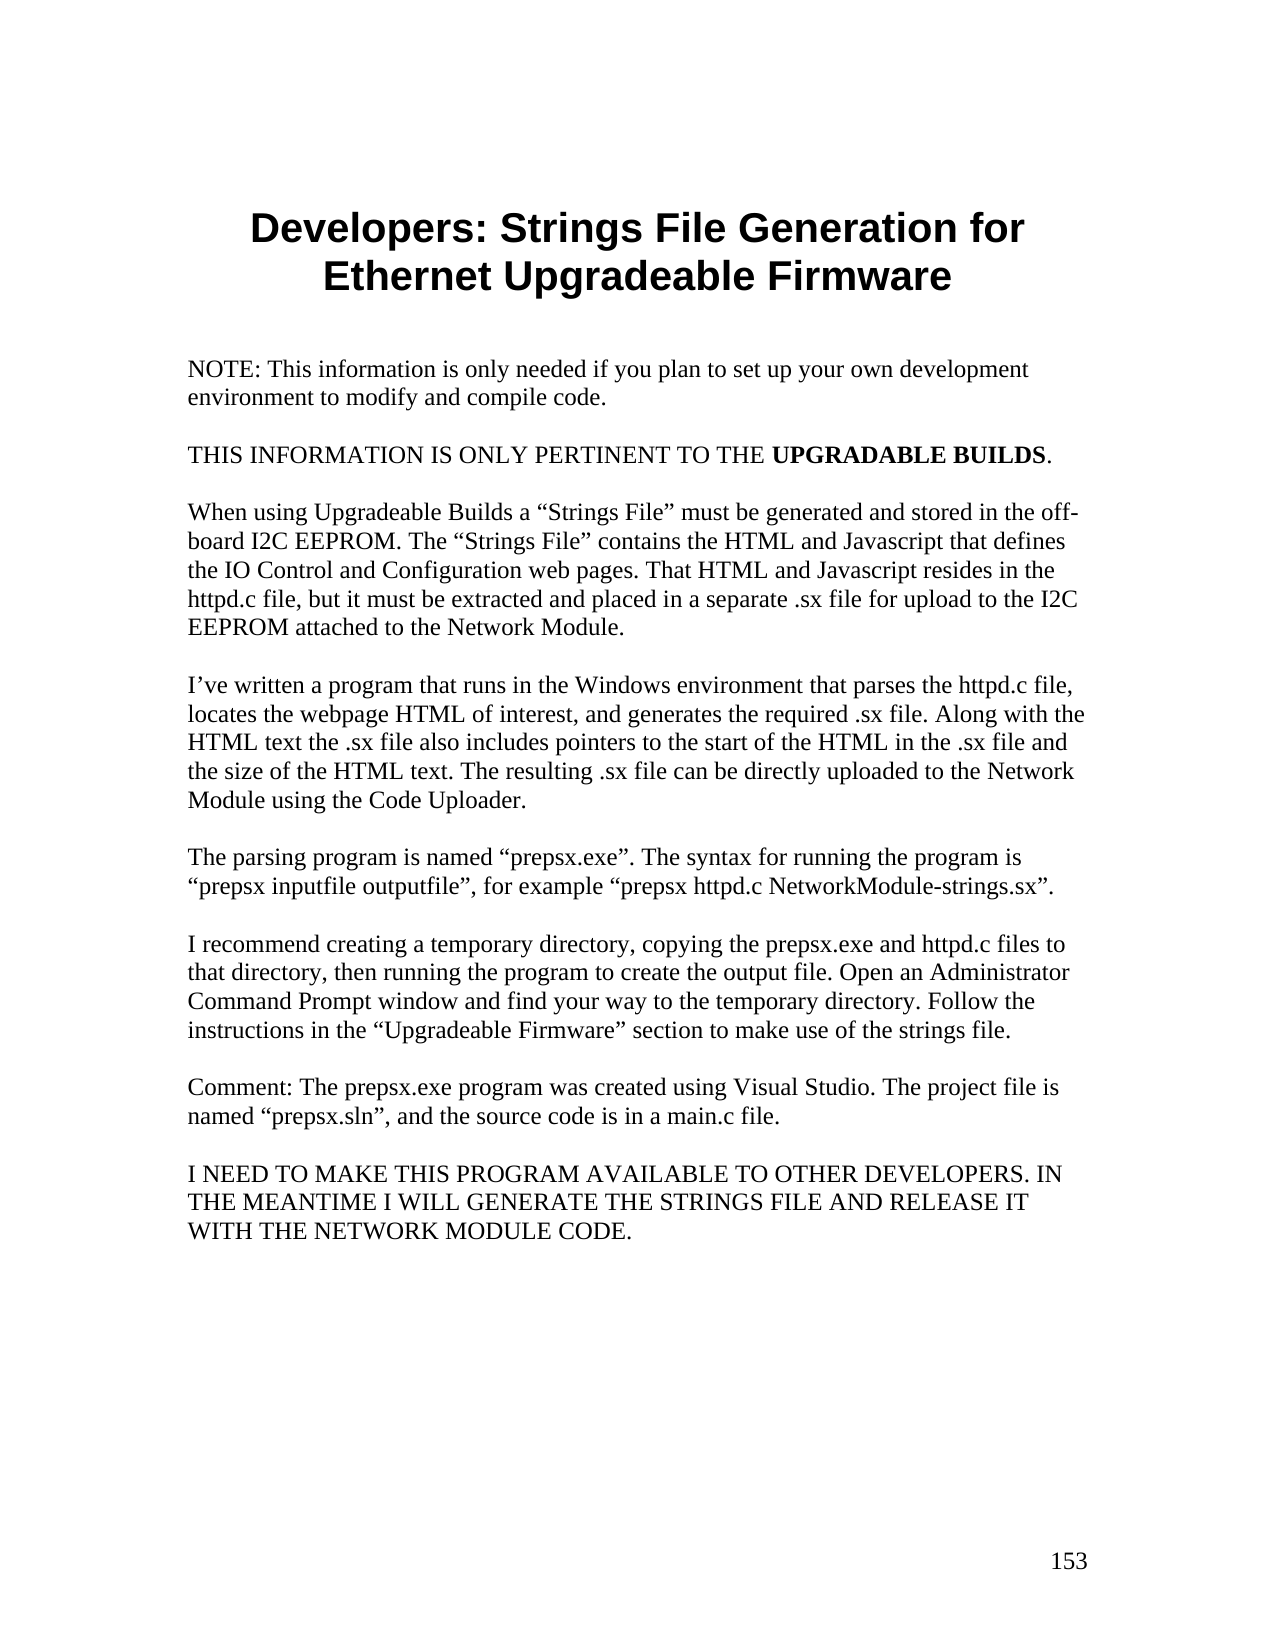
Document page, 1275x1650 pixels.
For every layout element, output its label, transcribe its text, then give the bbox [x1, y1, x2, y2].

text The parsing program is named “prepsx.exe”. The syntax for running the program is “prepsx inputfile outputfile”, for example “prepsx httpd.c NetworkModule-strings.sx”. [187, 842, 1087, 900]
text THIS INFORMATION IS ONLY PERTINENT TO THE UPGRADABLE BUILDS. [187, 440, 1087, 469]
text I’ve written a program that runs in the Windows environment that parses the httpd.c file, locates the webpage HTML of interest, and generates the required .sx file. Along with the HTML text the .sx file also includes pointers to the start of the HTML in the .sx file and the size of the HTML text. The resulting .sx file can be directly uploaded to the Network Module using the Code Uploader. [187, 670, 1087, 814]
subtitle Developers: Strings File Generation for Ethernet Upgradeable Firmware [187, 204, 1087, 299]
text NOTE: This information is only needed if you plan to set up your own development environment to modify and compile code. [187, 354, 1087, 411]
text When using Upgradeable Builds a “Strings File” must be generated and stored in the off-board I2C EEPROM. The “Strings File” contains the HTML and Javascript that defines the IO Control and Configuration web pages. That HTML and Javascript resides in the httpd.c file, but it must be extracted and placed in a separate .sx file for upload to the I2C EEPROM attached to the Network Module. [187, 497, 1087, 641]
text Comment: The prepsx.exe program was created using Visual Studio. The project file is named “prepsx.sln”, and the source code is in a main.c file. [187, 1072, 1087, 1130]
text I recommend creating a temporary directory, copying the prepsx.exe and httpd.c files to that directory, then running the program to create the output file. Open an Administrator Command Prompt window and find your way to the temporary directory. Follow the instructions in the “Upgradeable Firmware” section to make use of the strings file. [187, 929, 1087, 1044]
text I NEED TO MAKE THIS PROGRAM AVAILABLE TO OTHER DEVELOPERS. IN THE MEANTIME I WILL GENERATE THE STRINGS FILE AND RELEASE IT WITH THE NETWORK MODULE CODE. [187, 1159, 1087, 1245]
